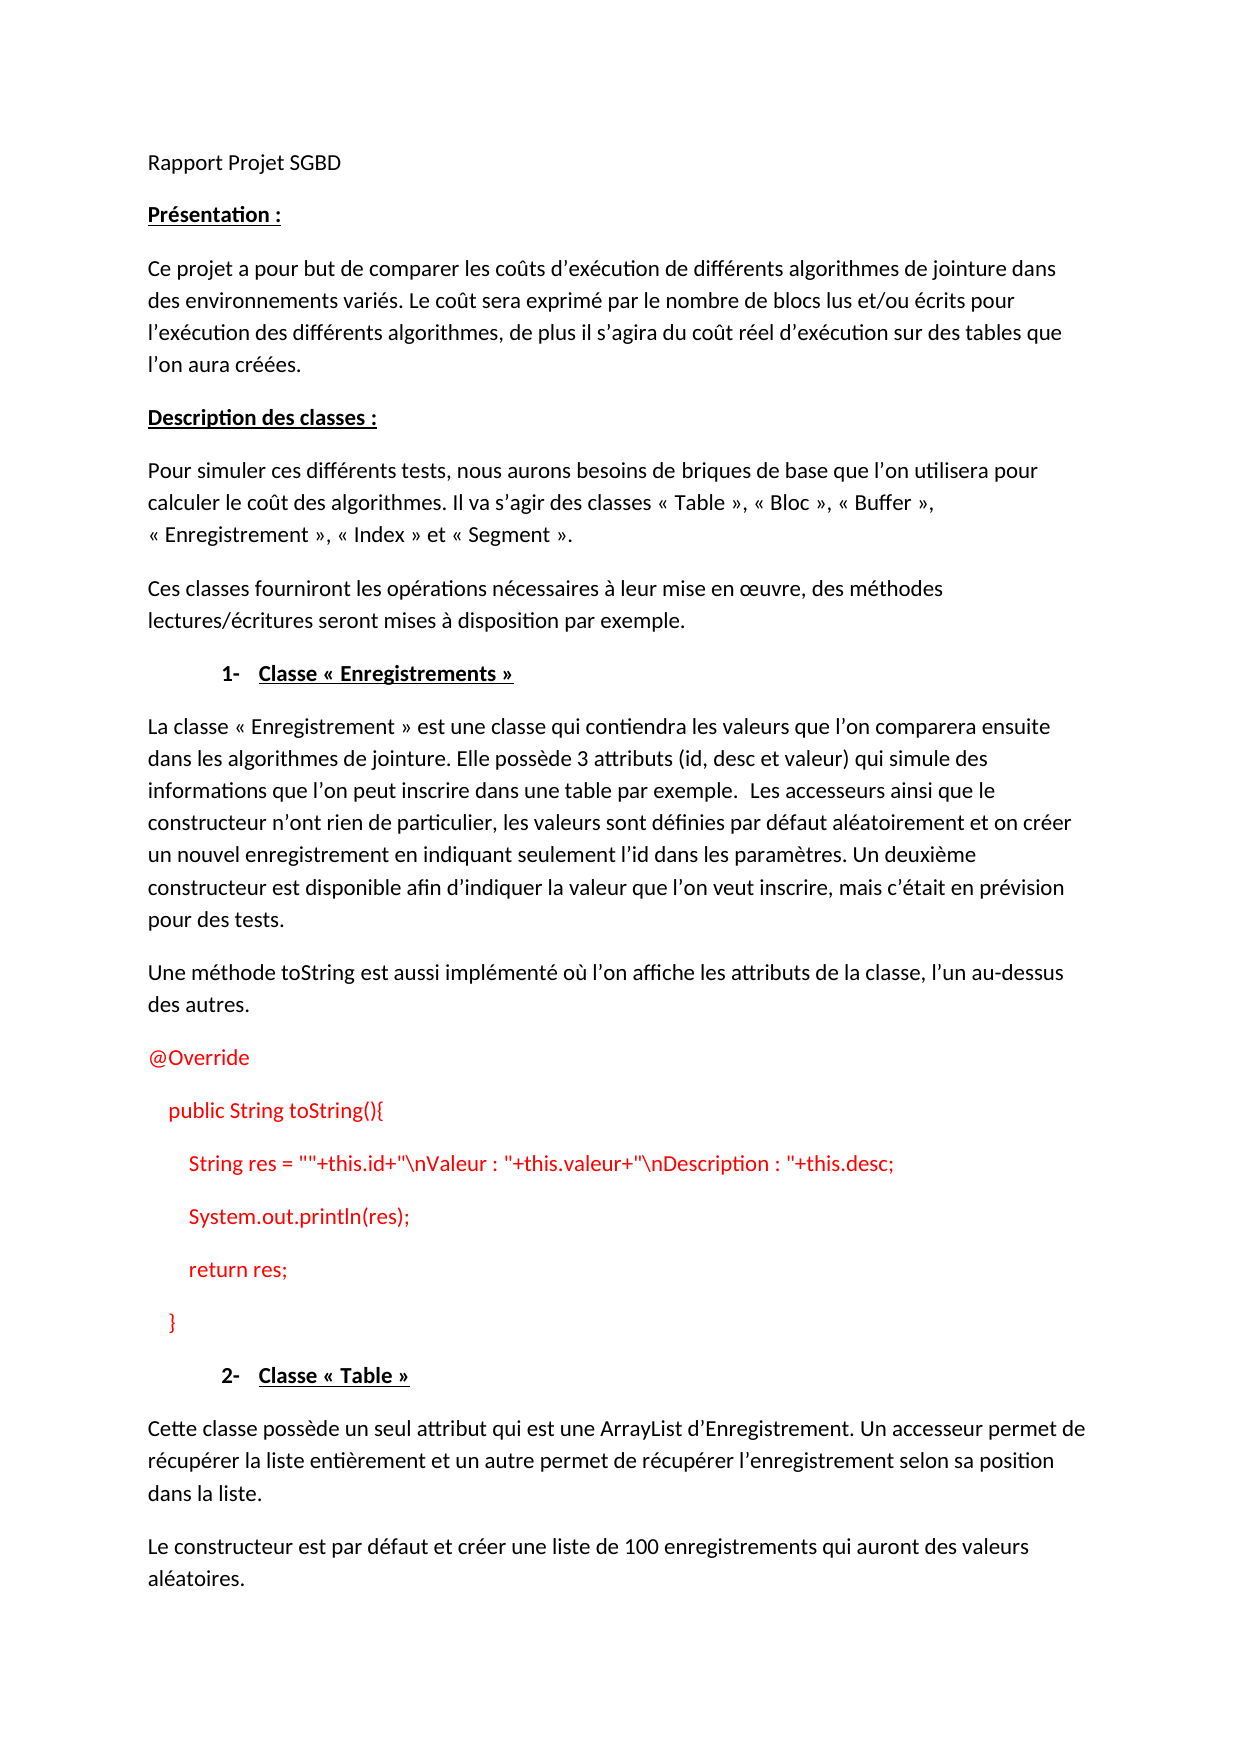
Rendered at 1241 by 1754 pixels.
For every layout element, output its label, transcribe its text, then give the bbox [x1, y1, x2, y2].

text Cette classe possède un seul attribut qui est une ArrayList d’Enregistrement. Un accesseur permet de récupérer la liste entièrement et un autre permet de récupérer l’enregistrement selon sa position dans la liste. [148, 1414, 1093, 1507]
text Présentation : [148, 201, 1093, 229]
list Classe « Enregistrements » [221, 659, 1093, 687]
text return res; [148, 1255, 1093, 1283]
text System.out.println(res); [148, 1202, 1093, 1230]
text Ce projet a pour but de comparer les coûts d’exécution de différents algorithmes de jointure dans des environnements variés. Le coût sera exprimé par le nombre de blocs lus et/ou écrits pour l’exécution des différents algorithmes, de plus il s’agira du coût réel d’exécution sur des tables que l’on aura créées. [148, 254, 1093, 378]
text Ces classes fourniront les opérations nécessaires à leur mise en œuvre, des méthodes lectures/écritures seront mises à disposition par exemple. [148, 574, 1093, 634]
text Le constructeur est par défaut et créer une liste de 100 enregistrements qui auront des valeurs aléatoires. [148, 1532, 1093, 1592]
text public String toString(){ [148, 1096, 1093, 1124]
text Rapport Projet SGBD [148, 148, 1093, 176]
text Une méthode toString est aussi implémenté où l’on affiche les attributs de la classe, l’un au-dessus des autres. [148, 958, 1093, 1018]
text } [148, 1308, 1093, 1336]
text Pour simuler ces différents tests, nous aurons besoins de briques de base que l’on utilisera pour calculer le coût des algorithmes. Il va s’agir des classes « Table », « Bloc », « Buffer », « Enregistrement », « Index » et « Segment ». [148, 456, 1093, 549]
list Classe « Table » [221, 1361, 1093, 1389]
text String res = ""+this.id+"\nValeur : "+this.valeur+"\nDescription : "+this.desc; [148, 1149, 1093, 1177]
text @Override [148, 1043, 1093, 1071]
text La classe « Enregistrement » est une classe qui contiendra les valeurs que l’on comparera ensuite dans les algorithmes de jointure. Elle possède 3 attributs (id, desc et valeur) qui simule des informations que l’on peut inscrire dans une table par exemple. Les accesseurs ainsi que le constructeur n’ont rien de particulier, les valeurs sont définies par défaut aléatoirement et on créer un nouvel enregistrement en indiquant seulement l’id dans les paramètres. Un deuxième constructeur est disponible afin d’indiquer la valeur que l’on veut inscrire, mais c’était en prévision pour des tests. [148, 712, 1093, 933]
text Description des classes : [148, 403, 1093, 431]
